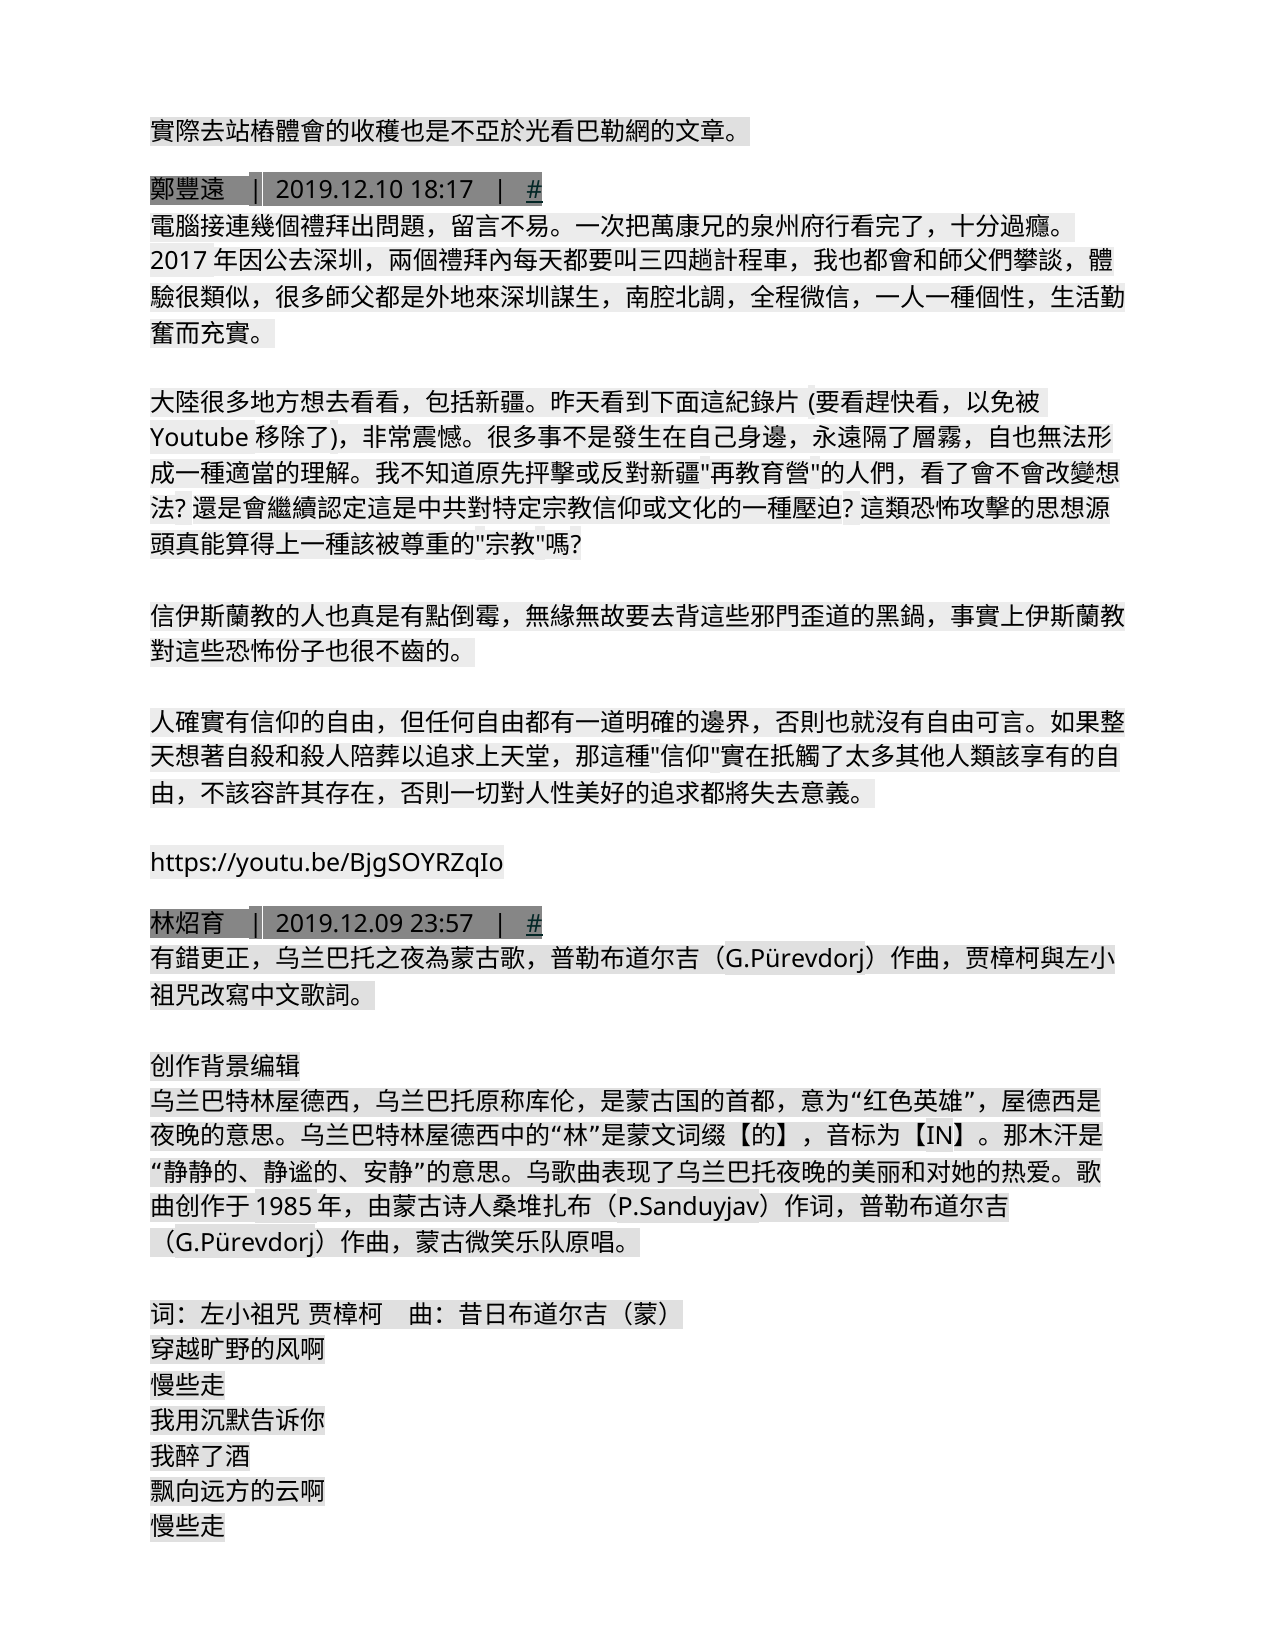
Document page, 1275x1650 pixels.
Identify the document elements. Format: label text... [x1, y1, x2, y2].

text 有錯更正，乌兰巴托之夜為蒙古歌，普勒布道尔吉（G.Pürevdorj）作曲，贾樟柯與左小祖咒改寫中文歌詞。 创作背景编辑 乌兰巴特林屋德西，乌兰巴托原称库伦，是蒙古国的首都，意为“红色英雄”，屋德西是夜晚的意思。乌兰巴特林屋德西中的“林”是蒙文词缀【的】，音标为【IN】。那木汗是“静静的、静谧的、安静”的意思。乌歌曲表现了乌兰巴托夜晚的美丽和对她的热爱。歌曲创作于1985年，由蒙古诗人桑堆扎布（P.Sanduyjav）作词，普勒布道尔吉（G.Pürevdorj）作曲，蒙古微笑乐队原唱。 词：左小祖咒 贾樟柯 曲：昔日布道尔吉（蒙） 穿越旷野的风啊 慢些走 我用沉默告诉你 我醉了酒 飘向远方的云啊 慢些走 [150, 939, 1125, 1542]
text 實際去站樁體會的收穫也是不亞於光看巴勒網的文章。 [150, 75, 1125, 146]
text 鄭豐遠 | 2019.12.10 18:17 | # [150, 171, 1125, 206]
text 林炤育 | 2019.12.09 23:57 | # [150, 904, 1125, 939]
text 電腦接連幾個禮拜出問題，留言不易。一次把萬康兄的泉州府行看完了，十分過癮。2017 年因公去深圳，兩個禮拜內每天都要叫三四趟計程車，我也都會和師父們攀談，體驗很類似，很多師父都是外地來深圳謀生，南腔北調，全程微信，一人一種個性，生活勤奮而充實。 大陸很多地方想去看看，包括新疆。昨天看到下面這紀錄片 (要看趕快看，以免被 Youtube 移除了)，非常震憾。很多事不是發生在自己身邊，永遠隔了層霧，自也無法形成一種適當的理解。我不知道原先抨擊或反對新疆"再教育營"的人們，看了會不會改變想法? 還是會繼續認定這是中共對特定宗教信仰或文化的一種壓迫? 這類恐怖攻擊的思想源頭真能算得上一種該被尊重的"宗教"嗎? 信伊斯蘭教的人也真是有點倒霉，無緣無故要去背這些邪門歪道的黑鍋，事實上伊斯蘭教對這些恐怖份子也很不齒的。 人確實有信仰的自由，但任何自由都有一道明確的邊界，否則也就沒有自由可言。如果整天想著自殺和殺人陪葬以追求上天堂，那這種"信仰"實在扺觸了太多其他人類該享有的自由，不該容許其存在，否則一切對人性美好的追求都將失去意義。 https://youtu.be/BjgSOYRZqIo [150, 206, 1125, 879]
